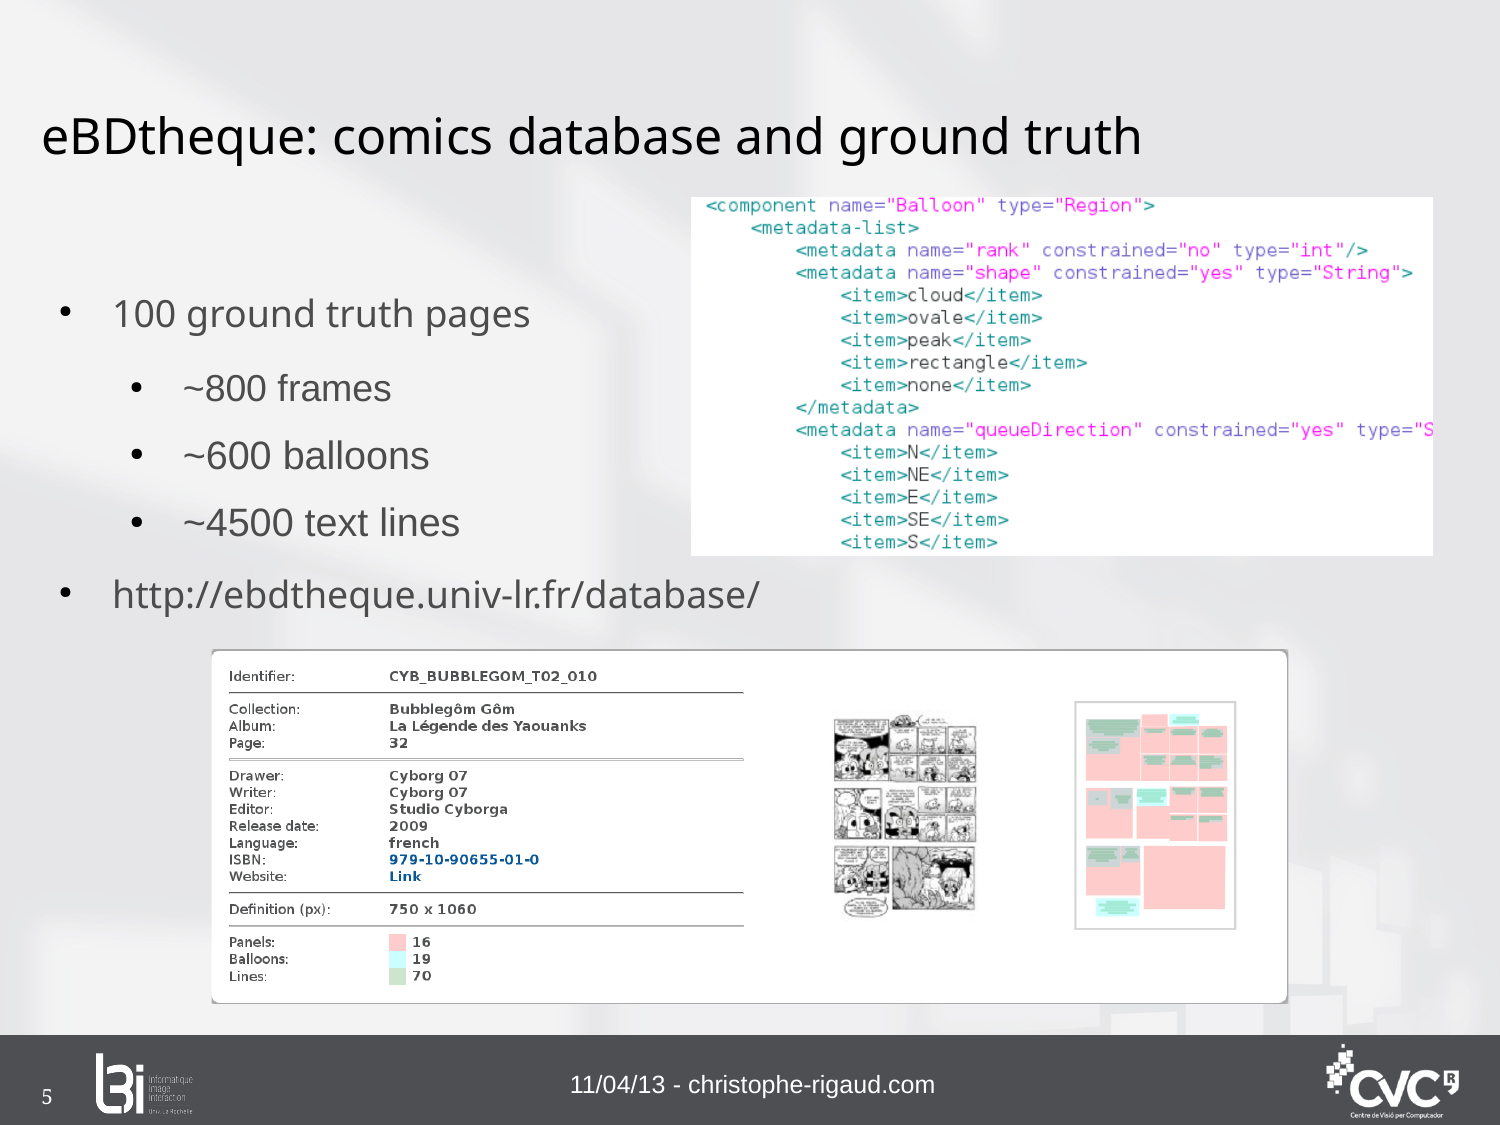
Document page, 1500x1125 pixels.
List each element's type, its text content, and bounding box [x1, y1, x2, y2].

text_box 11/04/13 - christophe-rigaud.com [219, 1063, 1447, 1106]
picture [0, 0, 1500, 1125]
list 100 ground truth pages ~800 frames ~600 balloons ~4500 text lines http://ebdtheque.univ-lr.fr/database/ [41, 206, 1459, 1004]
title eBDtheque: comics database and ground truth [41, 41, 1459, 206]
